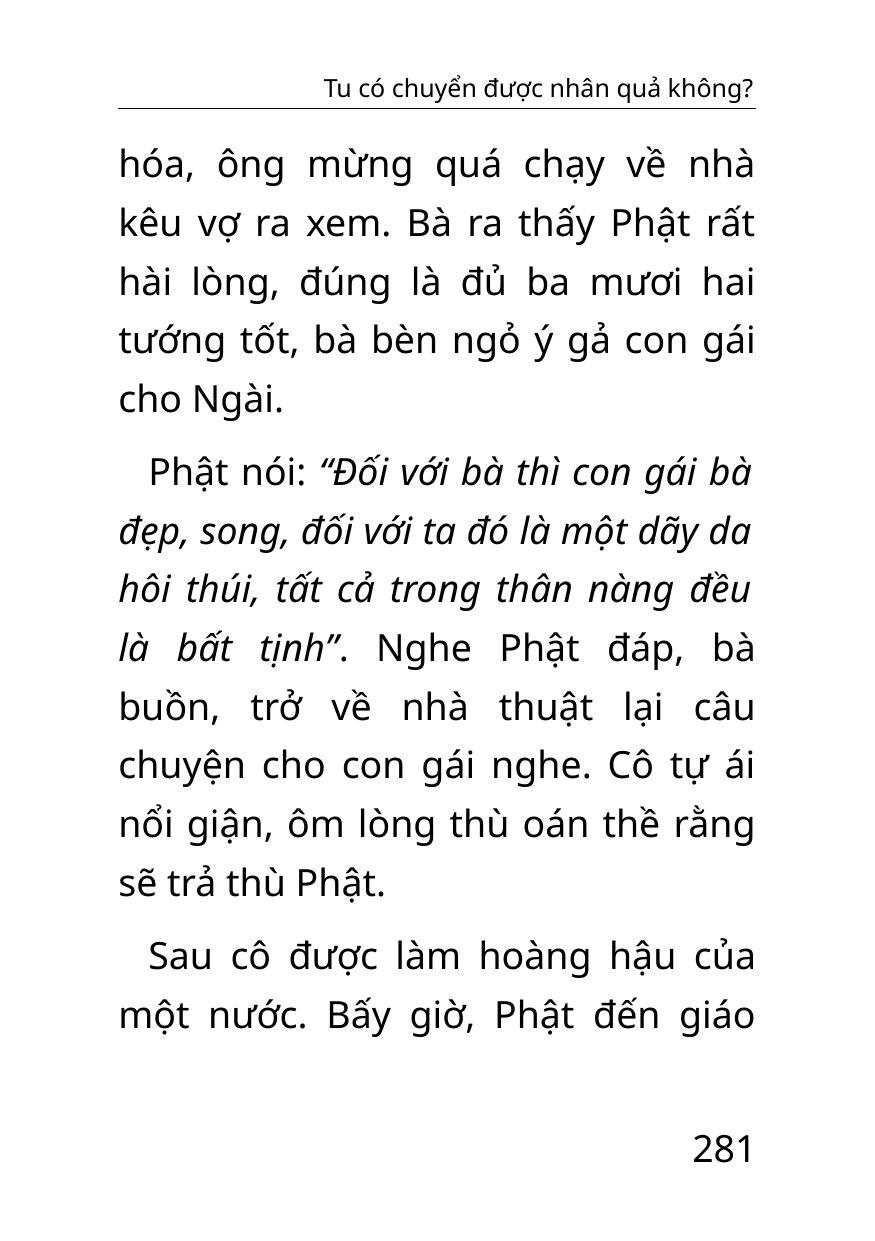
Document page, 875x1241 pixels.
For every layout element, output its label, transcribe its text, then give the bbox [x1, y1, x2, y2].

text Phật nói: “Đối với bà thì con gái bà đẹp, song, đối với ta đó là một dãy da hôi thúi, tất cả trong thân nàng đều là bất tịnh”. Nghe Phật đáp, bà buồn, trở về nhà thuật lại câu chuyện cho con gái nghe. Cô tự ái nổi giận, ôm lòng thù oán thề rằng sẽ trả thù Phật. [118, 446, 756, 907]
text hóa, ông mừng quá chạy về nhà kêu vợ ra xem. Bà ra thấy Phật rất hài lòng, đúng là đủ ba mươi hai tướng tốt, bà bèn ngỏ ý gả con gái cho Ngài. [118, 138, 756, 423]
text Sau cô được làm hoàng hậu của một nước. Bấy giờ, Phật đến giáo [118, 929, 756, 1039]
